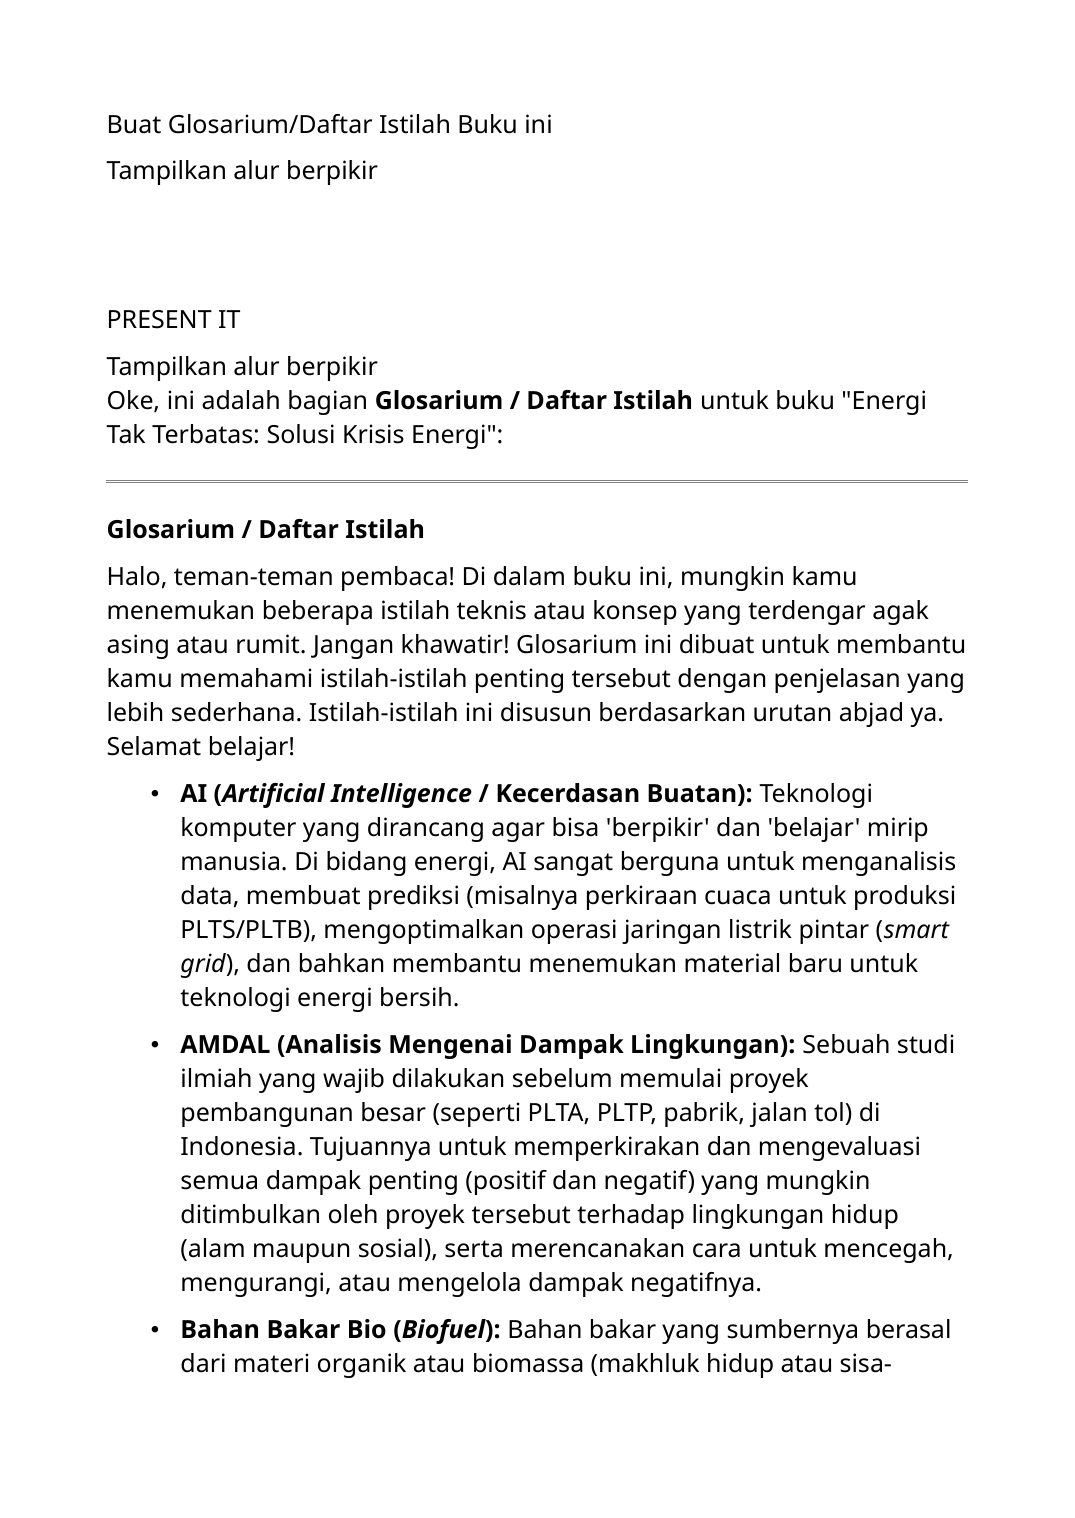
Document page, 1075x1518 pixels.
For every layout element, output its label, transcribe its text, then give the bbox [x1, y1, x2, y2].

text Glosarium / Daftar Istilah [106, 512, 968, 546]
text Tampilkan alur berpikir [106, 153, 968, 187]
list Bahan Bakar Bio (Biofuel): Bahan bakar yang sumbernya berasal dari materi organik atau biomassa (makhluk hidup atau sisa- [151, 1311, 968, 1379]
list AMDAL (Analisis Mengenai Dampak Lingkungan): Sebuah studi ilmiah yang wajib dilakukan sebelum memulai proyek pembangunan besar (seperti PLTA, PLTP, pabrik, jalan tol) di Indonesia. Tujuannya untuk memperkirakan dan mengevaluasi semua dampak penting (positif dan negatif) yang mungkin ditimbulkan oleh proyek tersebut terhadap lingkungan hidup (alam maupun sosial), serta merencanakan cara untuk mencegah, mengurangi, atau mengelola dampak negatifnya. [151, 1026, 968, 1299]
list AI (Artificial Intelligence / Kecerdasan Buatan): Teknologi komputer yang dirancang agar bisa 'berpikir' dan 'belajar' mirip manusia. Di bidang energi, AI sangat berguna untuk menganalisis data, membuat prediksi (misalnya perkiraan cuaca untuk produksi PLTS/PLTB), mengoptimalkan operasi jaringan listrik pintar (smart grid), dan bahkan membantu menemukan material baru untuk teknologi energi bersih. [151, 775, 968, 1014]
text Halo, teman-teman pembaca! Di dalam buku ini, mungkin kamu menemukan beberapa istilah teknis atau konsep yang terdengar agak asing atau rumit. Jangan khawatir! Glosarium ini dibuat untuk membantu kamu memahami istilah-istilah penting tersebut dengan penjelasan yang lebih sederhana. Istilah-istilah ini disusun berdasarkan urutan abjad ya. Selamat belajar! [106, 558, 968, 763]
text PRESENT IT [106, 302, 968, 336]
text Tampilkan alur berpikir [106, 348, 968, 382]
text Oke, ini adalah bagian Glosarium / Daftar Istilah untuk buku "Energi Tak Terbatas: Solusi Krisis Energi": [106, 382, 968, 451]
text Buat Glosarium/Daftar Istilah Buku ini [106, 106, 968, 141]
